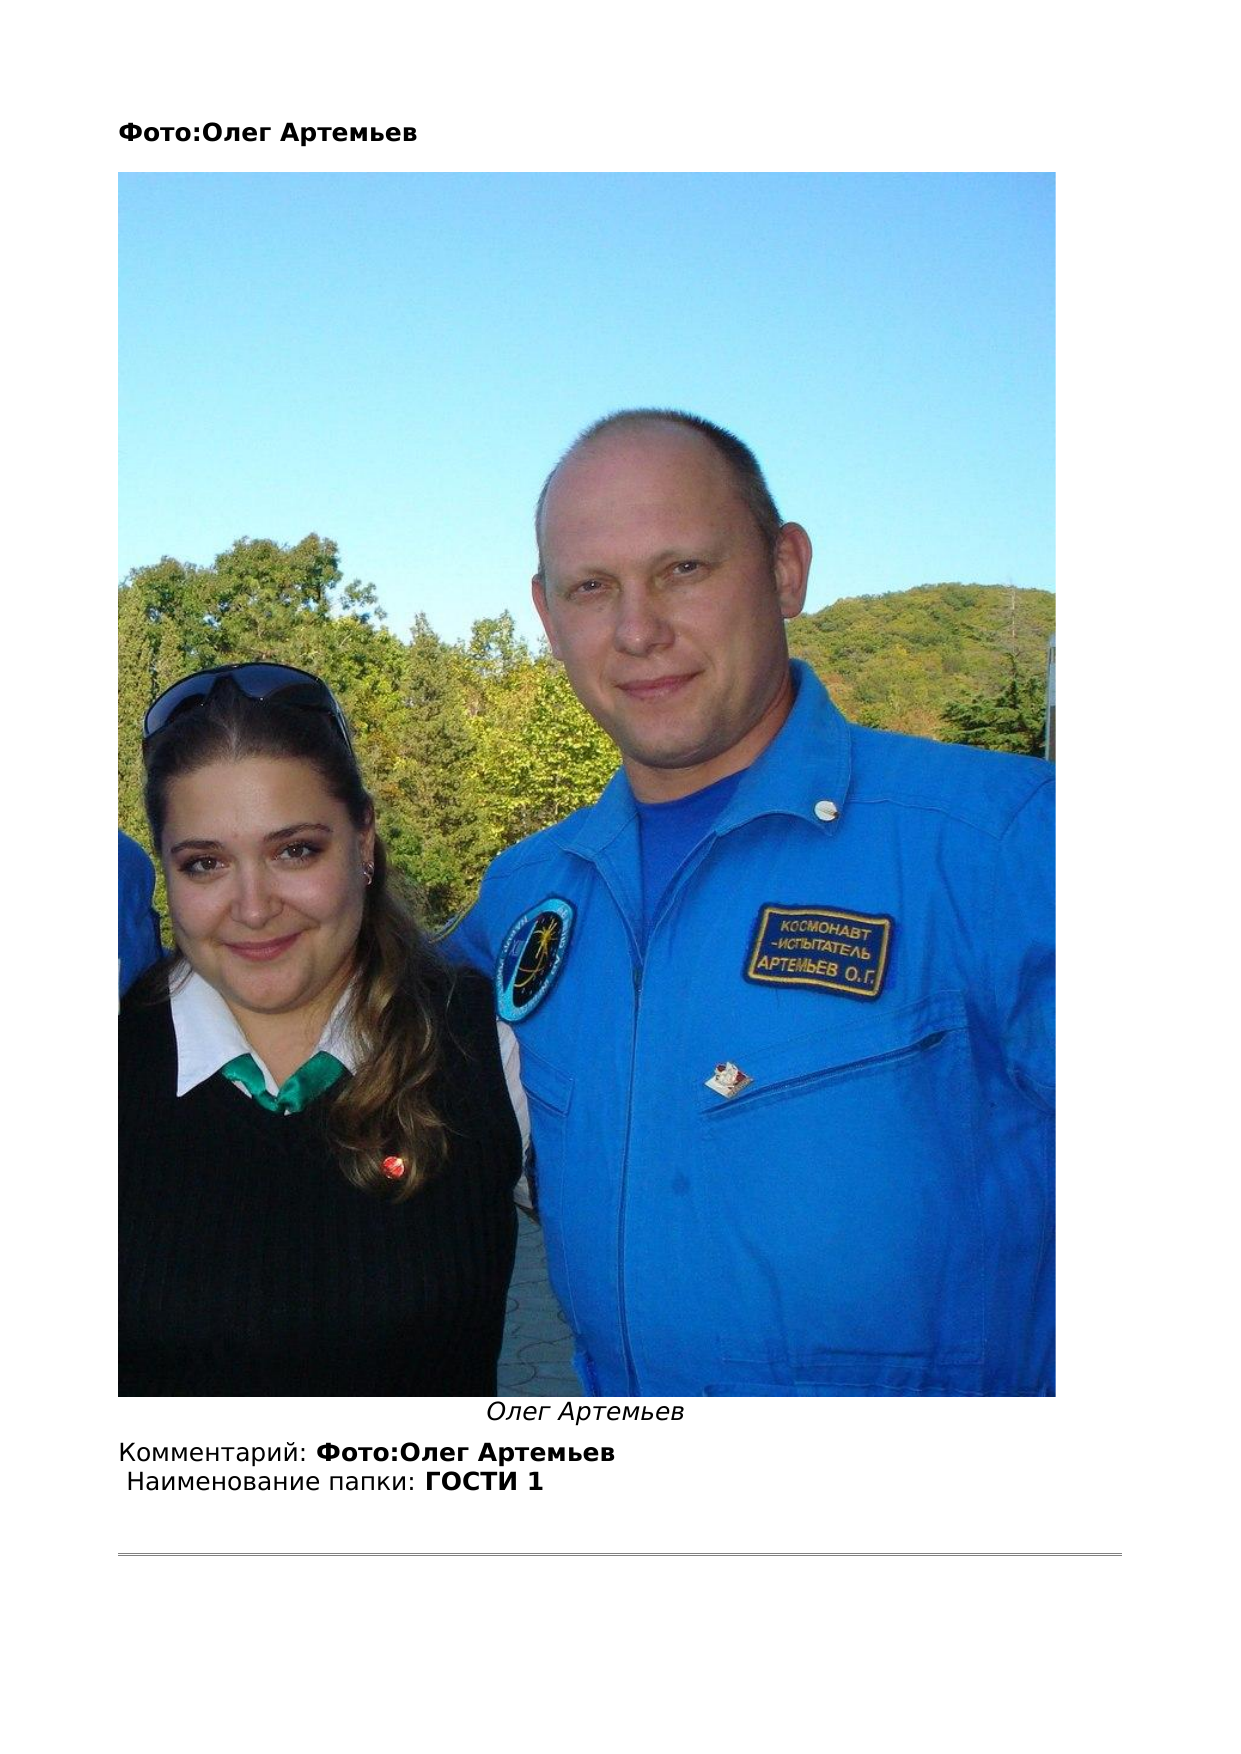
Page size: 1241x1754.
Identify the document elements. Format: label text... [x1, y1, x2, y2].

text Олег Артемьев [118, 1397, 1056, 1426]
text Комментарий: Фото:Олег Артемьев Наименование папки: ГОСТИ 1 [118, 1438, 1122, 1526]
subtitle Фото:Олег Артемьев [118, 118, 1122, 147]
picture [118, 172, 1056, 1397]
